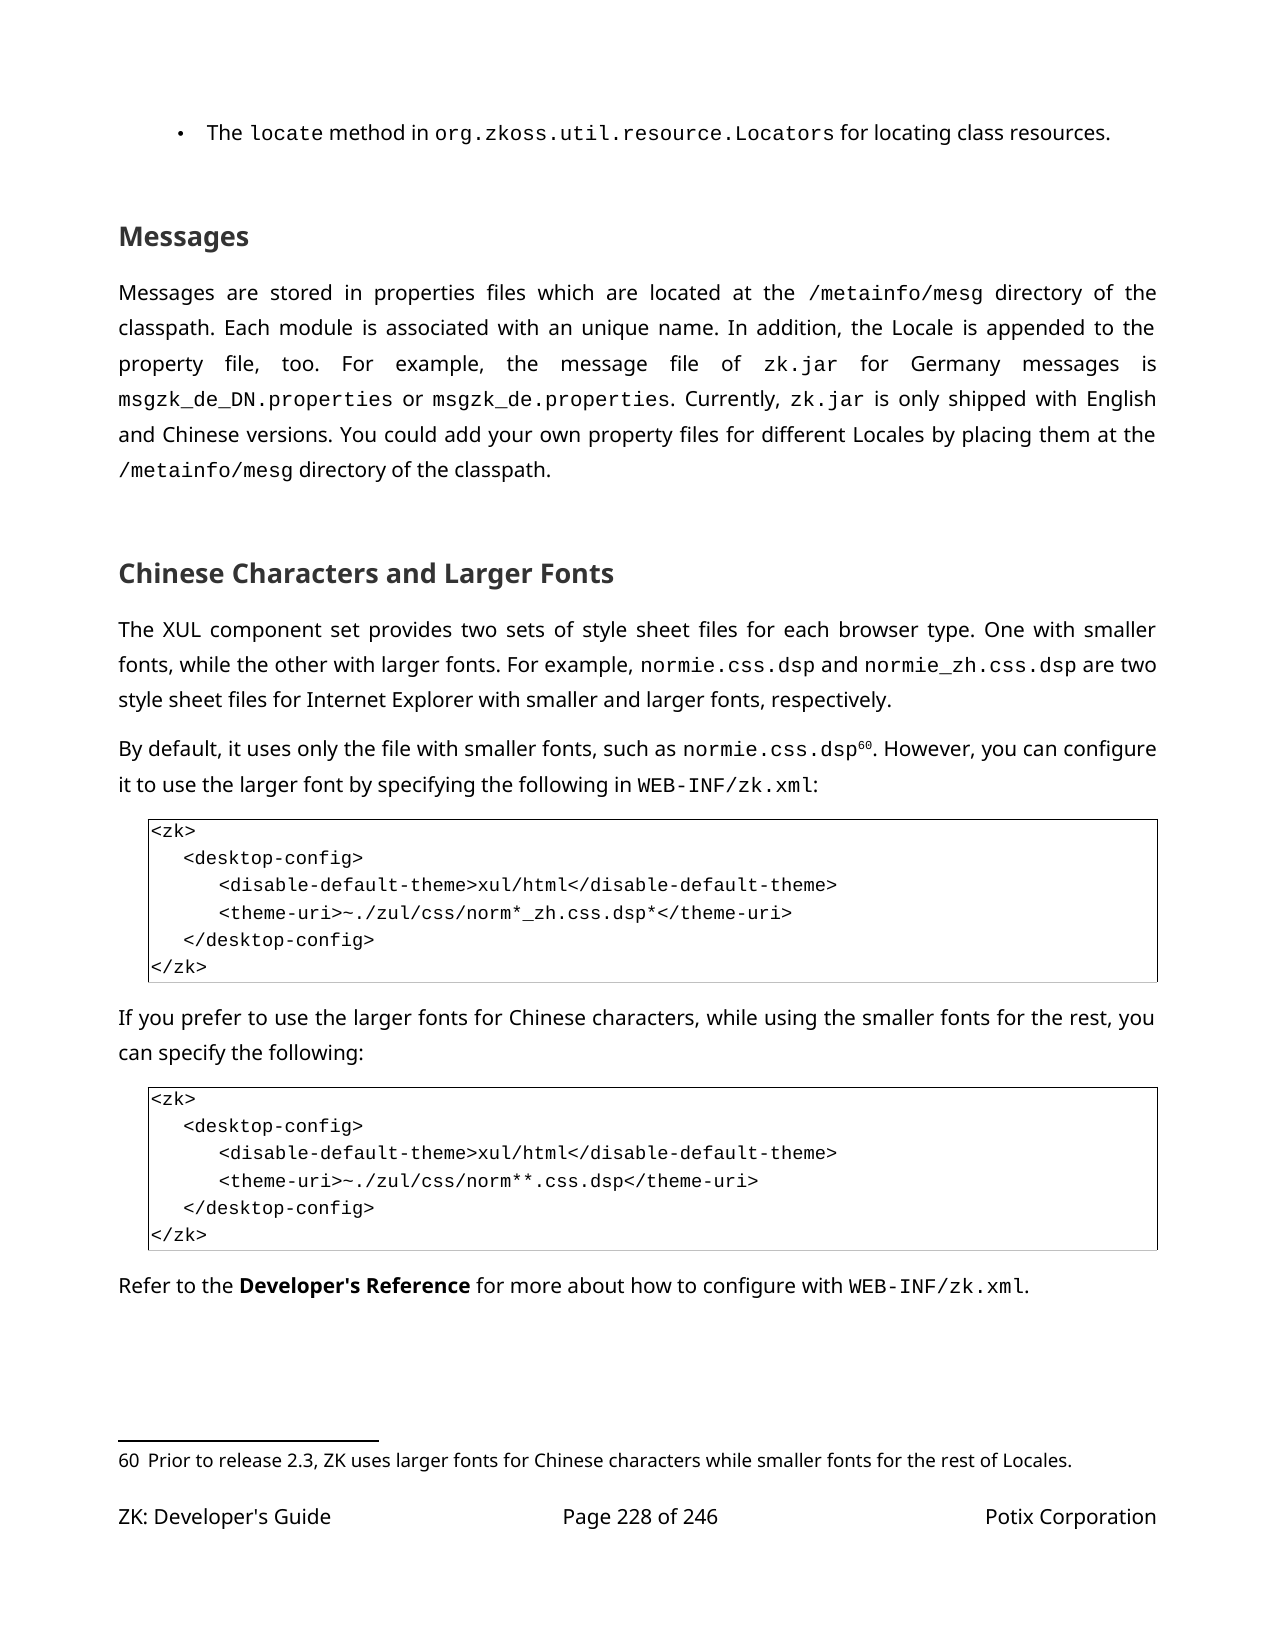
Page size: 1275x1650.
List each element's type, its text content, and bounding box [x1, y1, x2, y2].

text Refer to the Developer's Reference for more about how to configure with WEB-INF/zk.xml. [118, 1271, 1157, 1299]
subtitle Chinese Characters and Larger Fonts [118, 554, 1157, 591]
text </zk> [149, 1223, 1157, 1250]
text <zk> [149, 820, 1157, 843]
text </desktop-config> [149, 928, 1157, 952]
text Messages are stored in properties files which are located at the /metainfo/mesg directory of the classpath. Each module is associated with an unique name. In addition, the Locale is appended to the property file, too. For example, the message file of zk.jar for Germany messages is msgzk_de_DN.properties or msgzk_de.properties. Currently, zk.jar is only shipped with English and Chinese versions. You could add your own property files for different Locales by placing them at the /metainfo/mesg directory of the classpath. [118, 278, 1157, 483]
text <desktop-config> [149, 846, 1157, 870]
text <disable-default-theme>xul/html</disable-default-theme> [149, 873, 1157, 898]
list The locate method in org.zkoss.util.resource.Locators for locating class resources. [177, 118, 1157, 147]
text <theme-uri>~./zul/css/norm**.css.dsp</theme-uri> [149, 1168, 1157, 1193]
text The XUL component set provides two sets of style sheet files for each browser type. One with smaller fonts, while the other with larger fonts. For example, normie.css.dsp and normie_zh.css.dsp are two style sheet files for Internet Explorer with smaller and larger fonts, respectively. [118, 615, 1157, 714]
text <zk> [149, 1088, 1157, 1111]
text <disable-default-theme>xul/html</disable-default-theme> [149, 1141, 1157, 1166]
text </desktop-config> [149, 1196, 1157, 1220]
subtitle Messages [118, 217, 1157, 254]
text By default, it uses only the file with smaller fonts, such as normie.css.dsp. However, you can configure it to use the larger font by specifying the following in WEB-INF/zk.xml: [118, 734, 1157, 798]
text <desktop-config> [149, 1114, 1157, 1138]
text <theme-uri>~./zul/css/norm*_zh.css.dsp*</theme-uri> [149, 901, 1157, 925]
text If you prefer to use the larger fonts for Chinese characters, while using the smaller fonts for the rest, you can specify the following: [118, 1003, 1157, 1066]
text </zk> [149, 955, 1157, 982]
text Prior to release 2.3, ZK uses larger fonts for Chinese characters while smaller fonts for the rest of Locales. [118, 1447, 1157, 1473]
